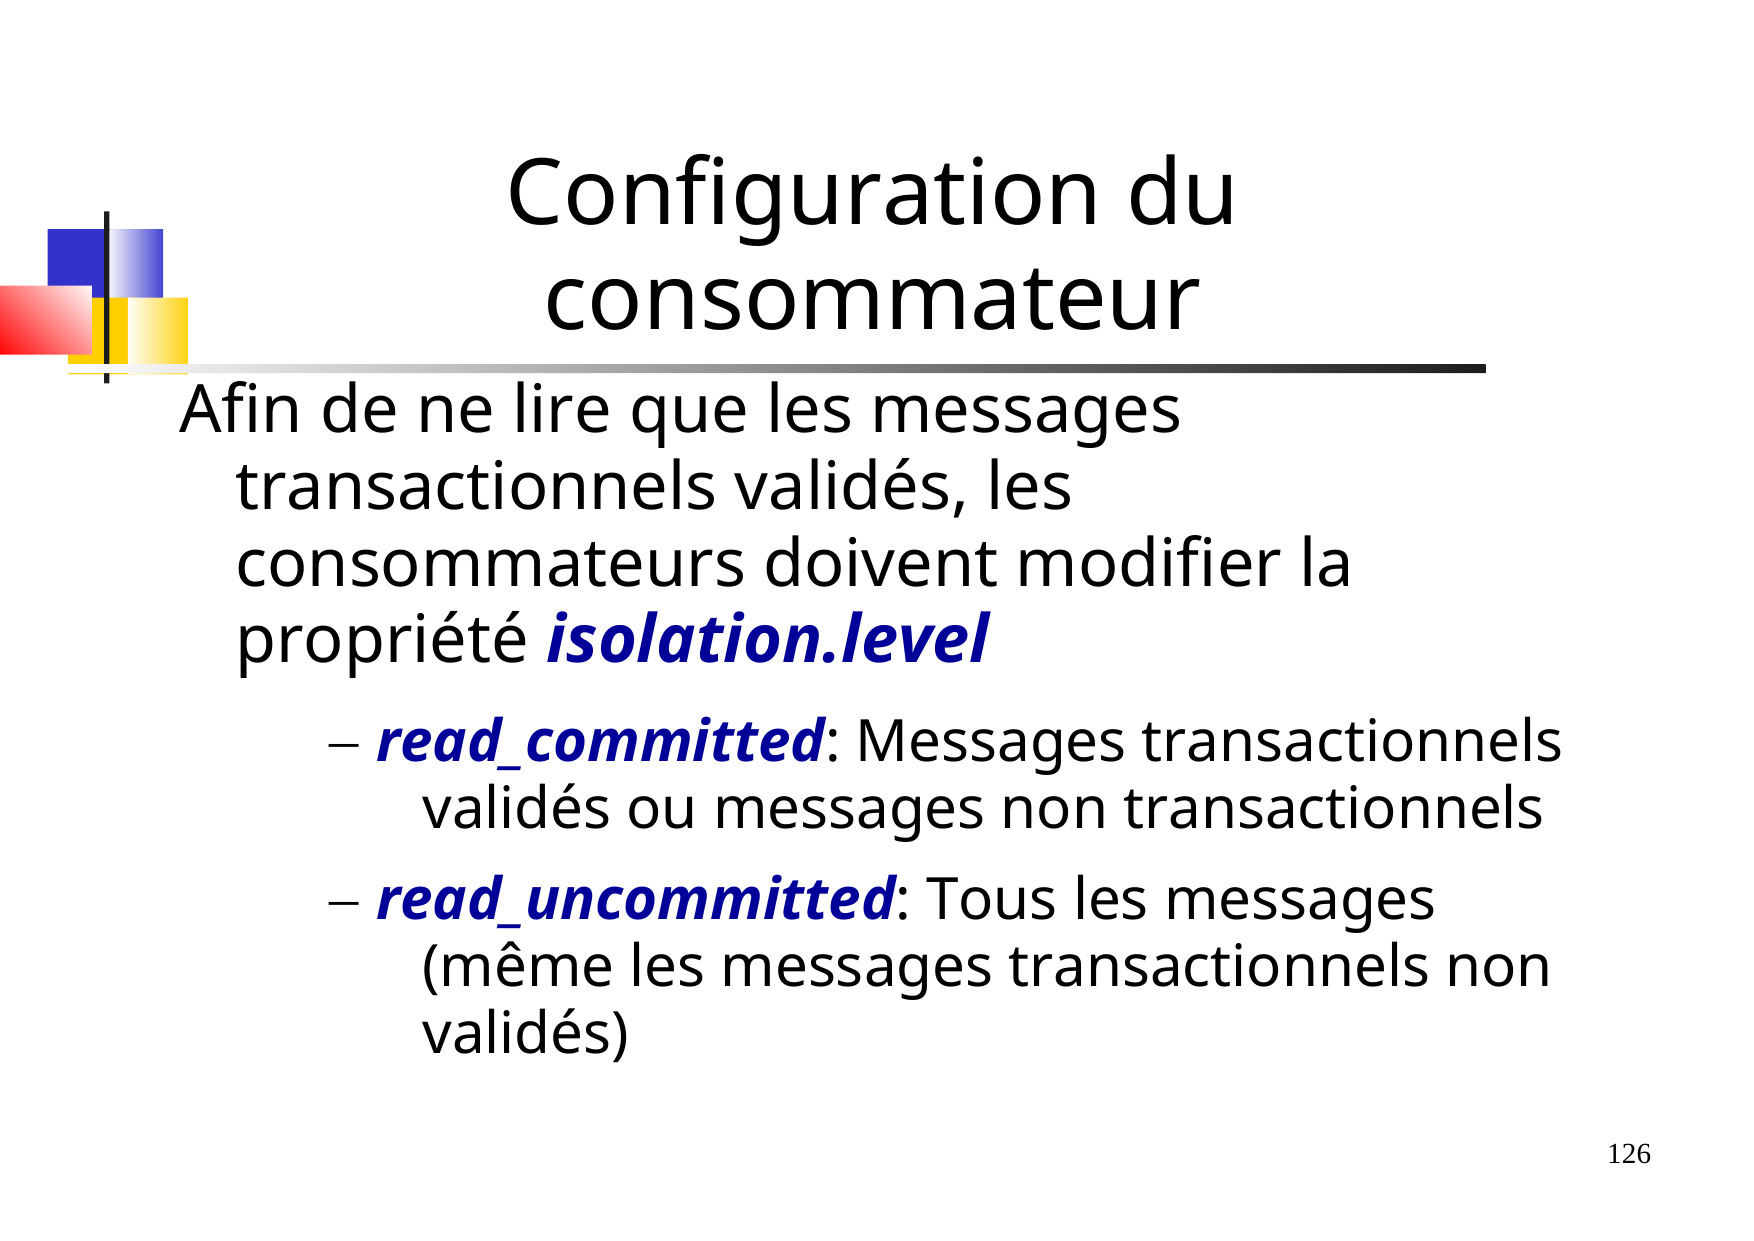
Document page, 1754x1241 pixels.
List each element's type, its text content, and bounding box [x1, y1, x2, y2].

list Afin de ne lire que les messages transactionnels validés, les consommateurs doivent modifier la propriété isolation.level read_committed: Messages transactionnels validés ou messages non transactionnels read_uncommitted: Tous les messages (même les messages transactionnels non validés) [179, 371, 1567, 1091]
title Configuration du consommateur [179, 139, 1567, 351]
